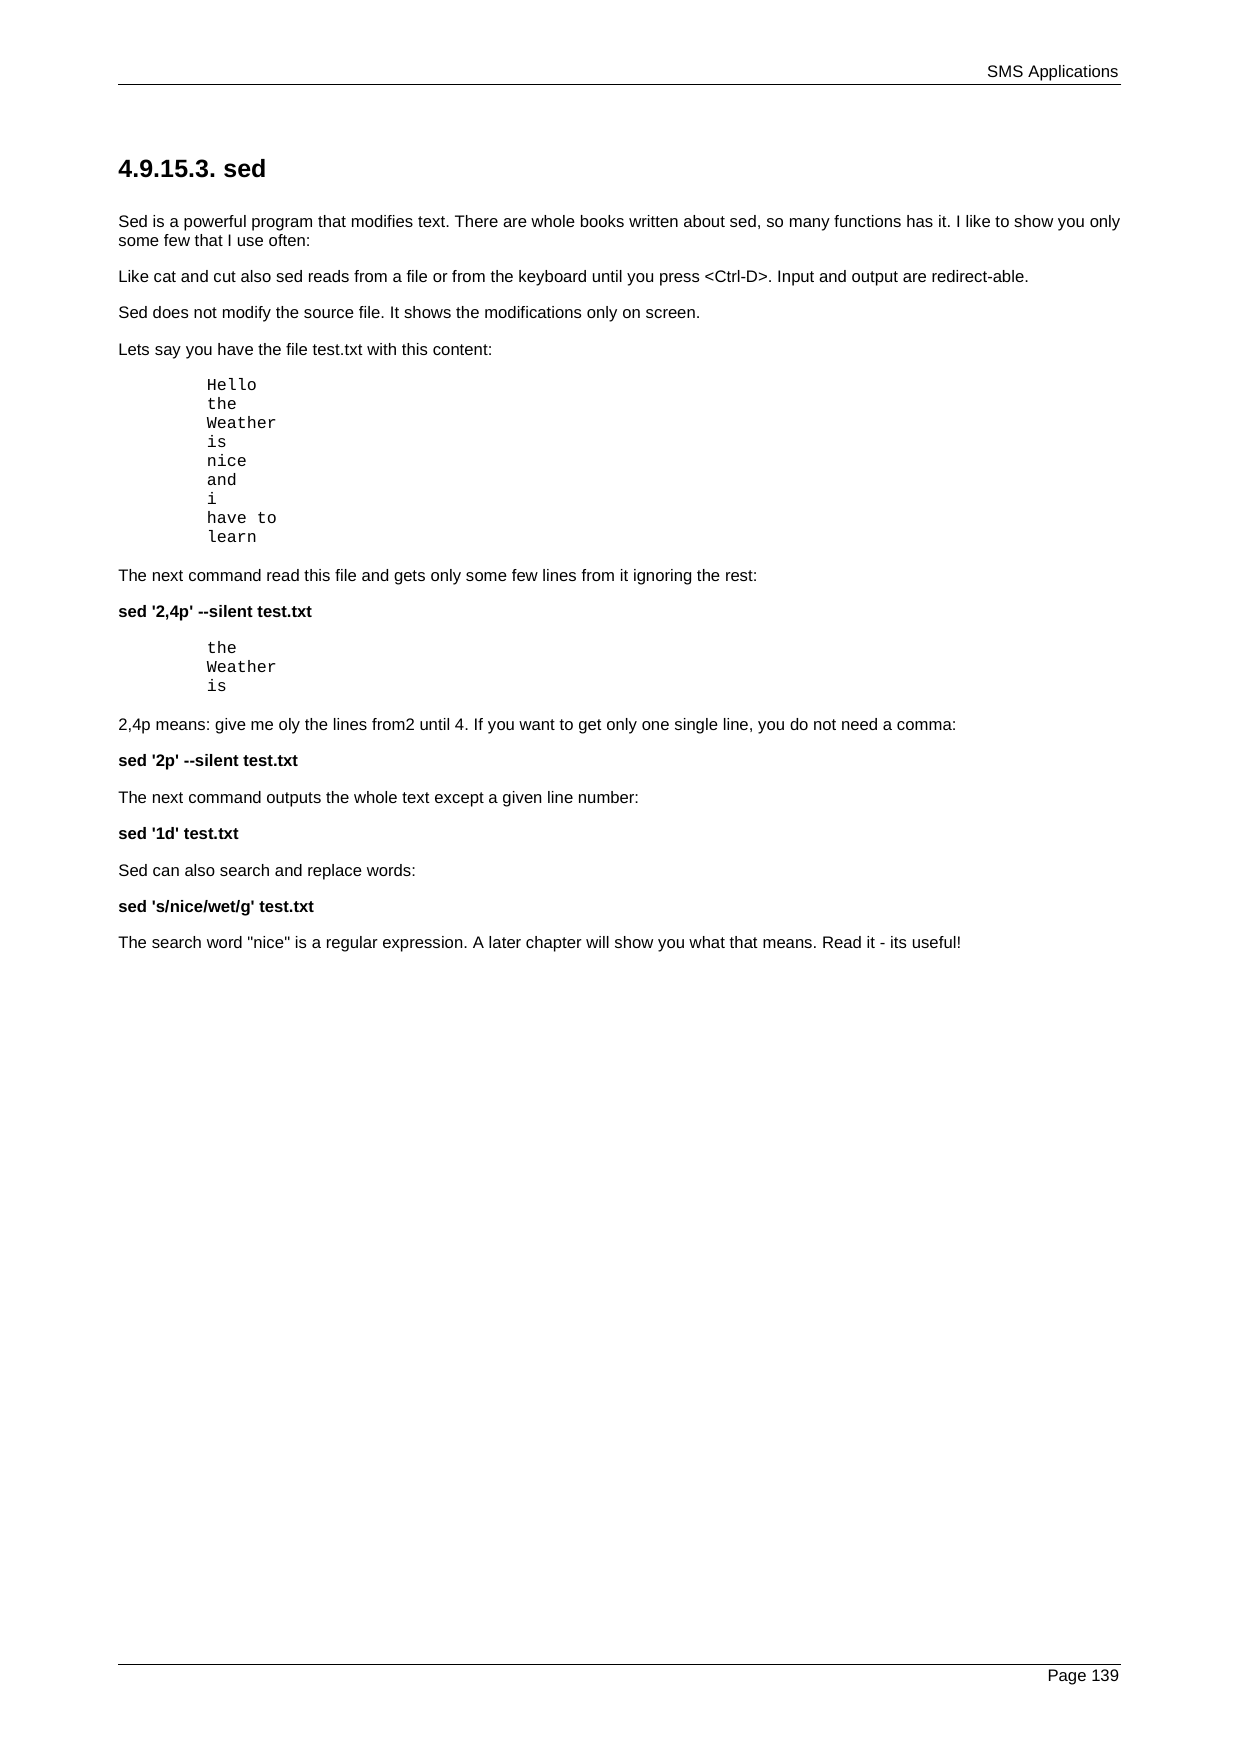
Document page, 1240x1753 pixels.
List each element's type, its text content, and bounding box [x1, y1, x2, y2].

text sed '1d' test.txt [118, 824, 1121, 843]
text sed '2,4p' --silent test.txt [118, 603, 1121, 621]
text sed '2p' --silent test.txt [118, 751, 1121, 770]
subtitle sed [118, 154, 1121, 182]
text 2,4p means: give me oly the lines from2 until 4. If you want to get only one single line, you do not need a comma: [118, 715, 1121, 734]
text Hello the Weather is nice and i have to learn [207, 377, 1121, 547]
text Sed can also search and replace words: [118, 861, 1121, 879]
text Lets say you have the file test.txt with this content: [118, 340, 1121, 359]
text the Weather is [207, 639, 1121, 696]
text The next command read this file and gets only some few lines from it ignoring the rest: [118, 566, 1121, 585]
text Like cat and cut also sed reads from a file or from the keyboard until you press <Ctrl-D>. Input and output are redirect-able. [118, 267, 1121, 286]
text Sed is a powerful program that modifies text. There are whole books written about sed, so many functions has it. I like to show you only some few that I use often: [118, 212, 1121, 249]
text The next command outputs the whole text except a given line number: [118, 788, 1121, 807]
text The search word "nice" is a regular expression. A later chapter will show you what that means. Read it - its useful! [118, 934, 1121, 952]
text sed 's/nice/wet/g' test.txt [118, 897, 1121, 916]
text Sed does not modify the source file. It shows the modifications only on screen. [118, 304, 1121, 322]
